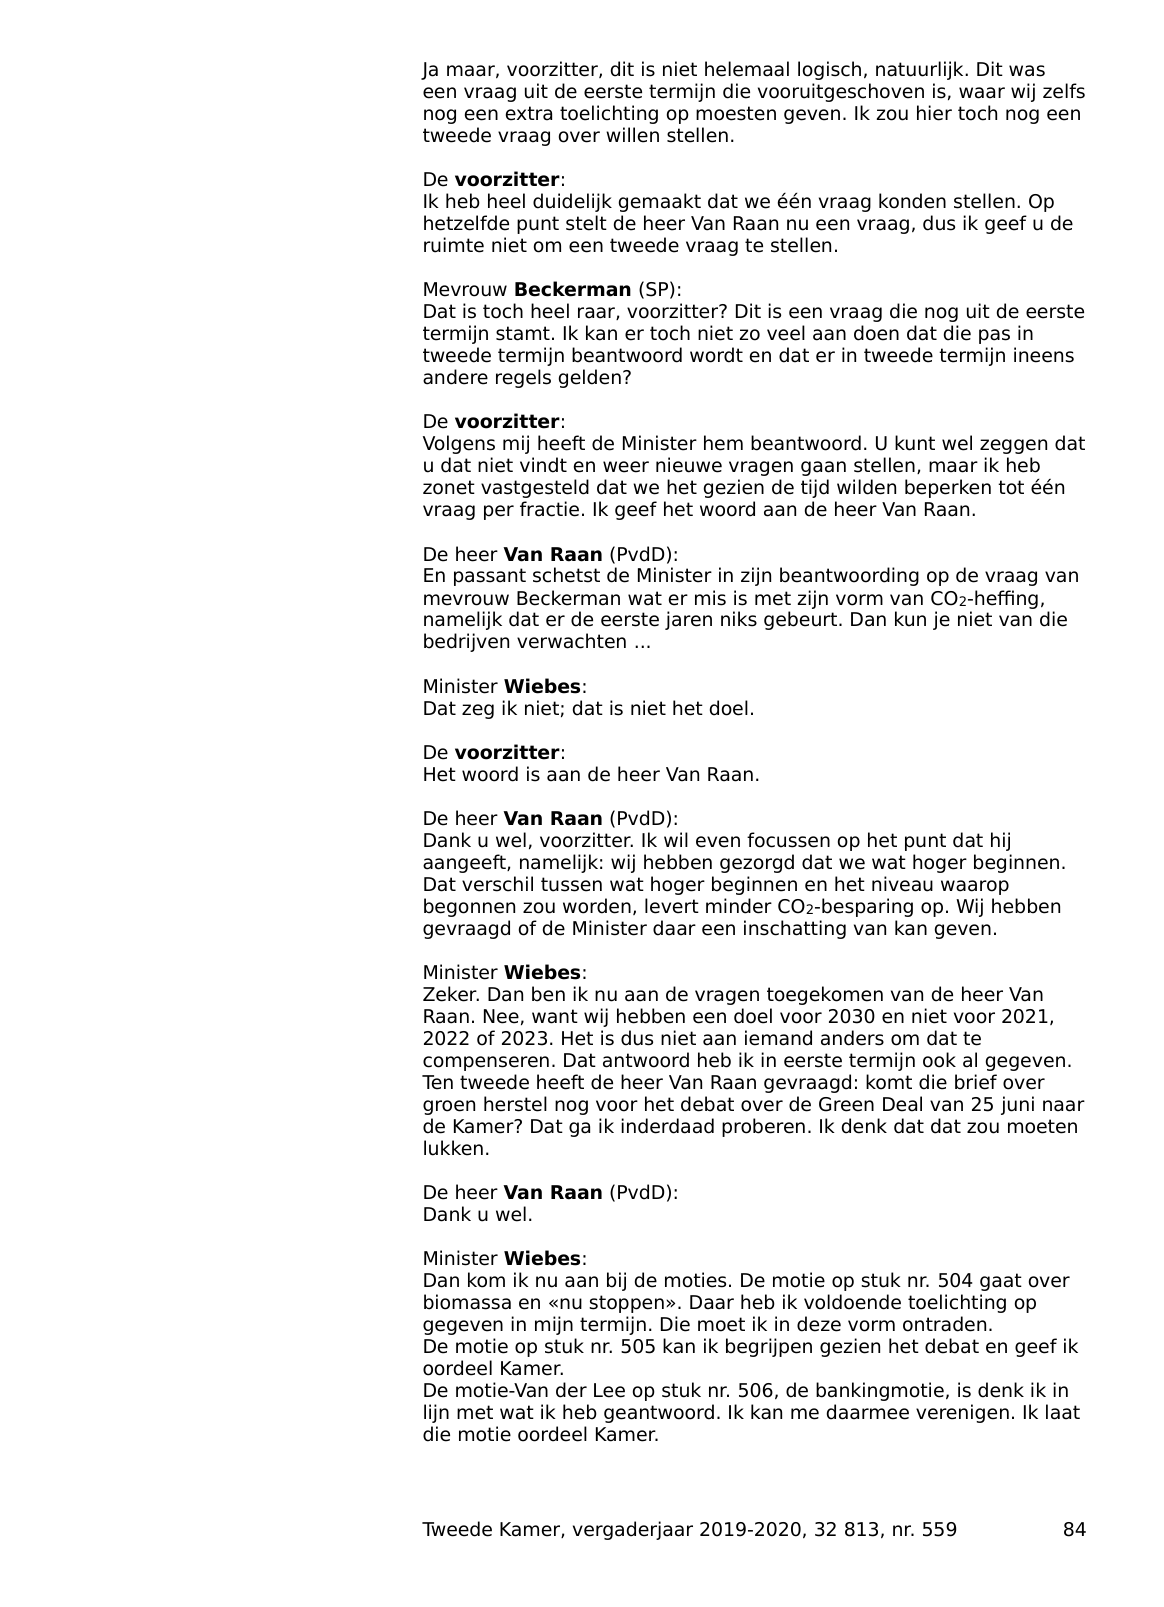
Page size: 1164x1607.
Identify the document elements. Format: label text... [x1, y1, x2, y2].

text Dank u wel. [422, 1204, 1087, 1226]
text Dat is toch heel raar, voorzitter? Dit is een vraag die nog uit de eerste termijn stamt. Ik kan er toch niet zo veel aan doen dat die pas in tweede termijn beantwoord wordt en dat er in tweede termijn ineens andere regels gelden? [422, 301, 1087, 389]
text De voorzitter: [422, 742, 1087, 764]
text Ja maar, voorzitter, dit is niet helemaal logisch, natuurlijk. Dit was een vraag uit de eerste termijn die vooruitgeschoven is, waar wij zelfs nog een extra toelichting op moesten geven. Ik zou hier toch nog een tweede vraag over willen stellen. [422, 59, 1087, 147]
text De heer Van Raan (PvdD): [422, 543, 1087, 565]
text De voorzitter: [422, 169, 1087, 191]
text Minister Wiebes: [422, 962, 1087, 984]
text De motie op stuk nr. 505 kan ik begrijpen gezien het debat en geef ik oordeel Kamer. [422, 1336, 1087, 1380]
text De voorzitter: [422, 411, 1087, 433]
text Minister Wiebes: [422, 1248, 1087, 1270]
text Ik heb heel duidelijk gemaakt dat we één vraag konden stellen. Op hetzelfde punt stelt de heer Van Raan nu een vraag, dus ik geef u de ruimte niet om een tweede vraag te stellen. [422, 191, 1087, 257]
text Dat zeg ik niet; dat is niet het doel. [422, 697, 1087, 719]
text Zeker. Dan ben ik nu aan de vragen toegekomen van de heer Van Raan. Nee, want wij hebben een doel voor 2030 en niet voor 2021, 2022 of 2023. Het is dus niet aan iemand anders om dat te compenseren. Dat antwoord heb ik in eerste termijn ook al gegeven. [422, 984, 1087, 1072]
text De motie-Van der Lee op stuk nr. 506, de bankingmotie, is denk ik in lijn met wat ik heb geantwoord. Ik kan me daarmee verenigen. Ik laat die motie oordeel Kamer. [422, 1380, 1087, 1446]
text De heer Van Raan (PvdD): [422, 808, 1087, 830]
text Ten tweede heeft de heer Van Raan gevraagd: komt die brief over groen herstel nog voor het debat over de Green Deal van 25 juni naar de Kamer? Dat ga ik inderdaad proberen. Ik denk dat dat zou moeten lukken. [422, 1072, 1087, 1160]
text Dank u wel, voorzitter. Ik wil even focussen op het punt dat hij aangeeft, namelijk: wij hebben gezorgd dat we wat hoger beginnen. Dat verschil tussen wat hoger beginnen en het niveau waarop begonnen zou worden, levert minder CO2-besparing op. Wij hebben gevraagd of de Minister daar een inschatting van kan geven. [422, 830, 1087, 940]
text En passant schetst de Minister in zijn beantwoording op de vraag van mevrouw Beckerman wat er mis is met zijn vorm van CO2-heffing, namelijk dat er de eerste jaren niks gebeurt. Dan kun je niet van die bedrijven verwachten ... [422, 565, 1087, 653]
text Mevrouw Beckerman (SP): [422, 279, 1087, 301]
text De heer Van Raan (PvdD): [422, 1182, 1087, 1204]
text Minister Wiebes: [422, 676, 1087, 697]
text Volgens mij heeft de Minister hem beantwoord. U kunt wel zeggen dat u dat niet vindt en weer nieuwe vragen gaan stellen, maar ik heb zonet vastgesteld dat we het gezien de tijd wilden beperken tot één vraag per fractie. Ik geef het woord aan de heer Van Raan. [422, 433, 1087, 521]
text Het woord is aan de heer Van Raan. [422, 764, 1087, 786]
text Dan kom ik nu aan bij de moties. De motie op stuk nr. 504 gaat over biomassa en «nu stoppen». Daar heb ik voldoende toelichting op gegeven in mijn termijn. Die moet ik in deze vorm ontraden. [422, 1270, 1087, 1336]
